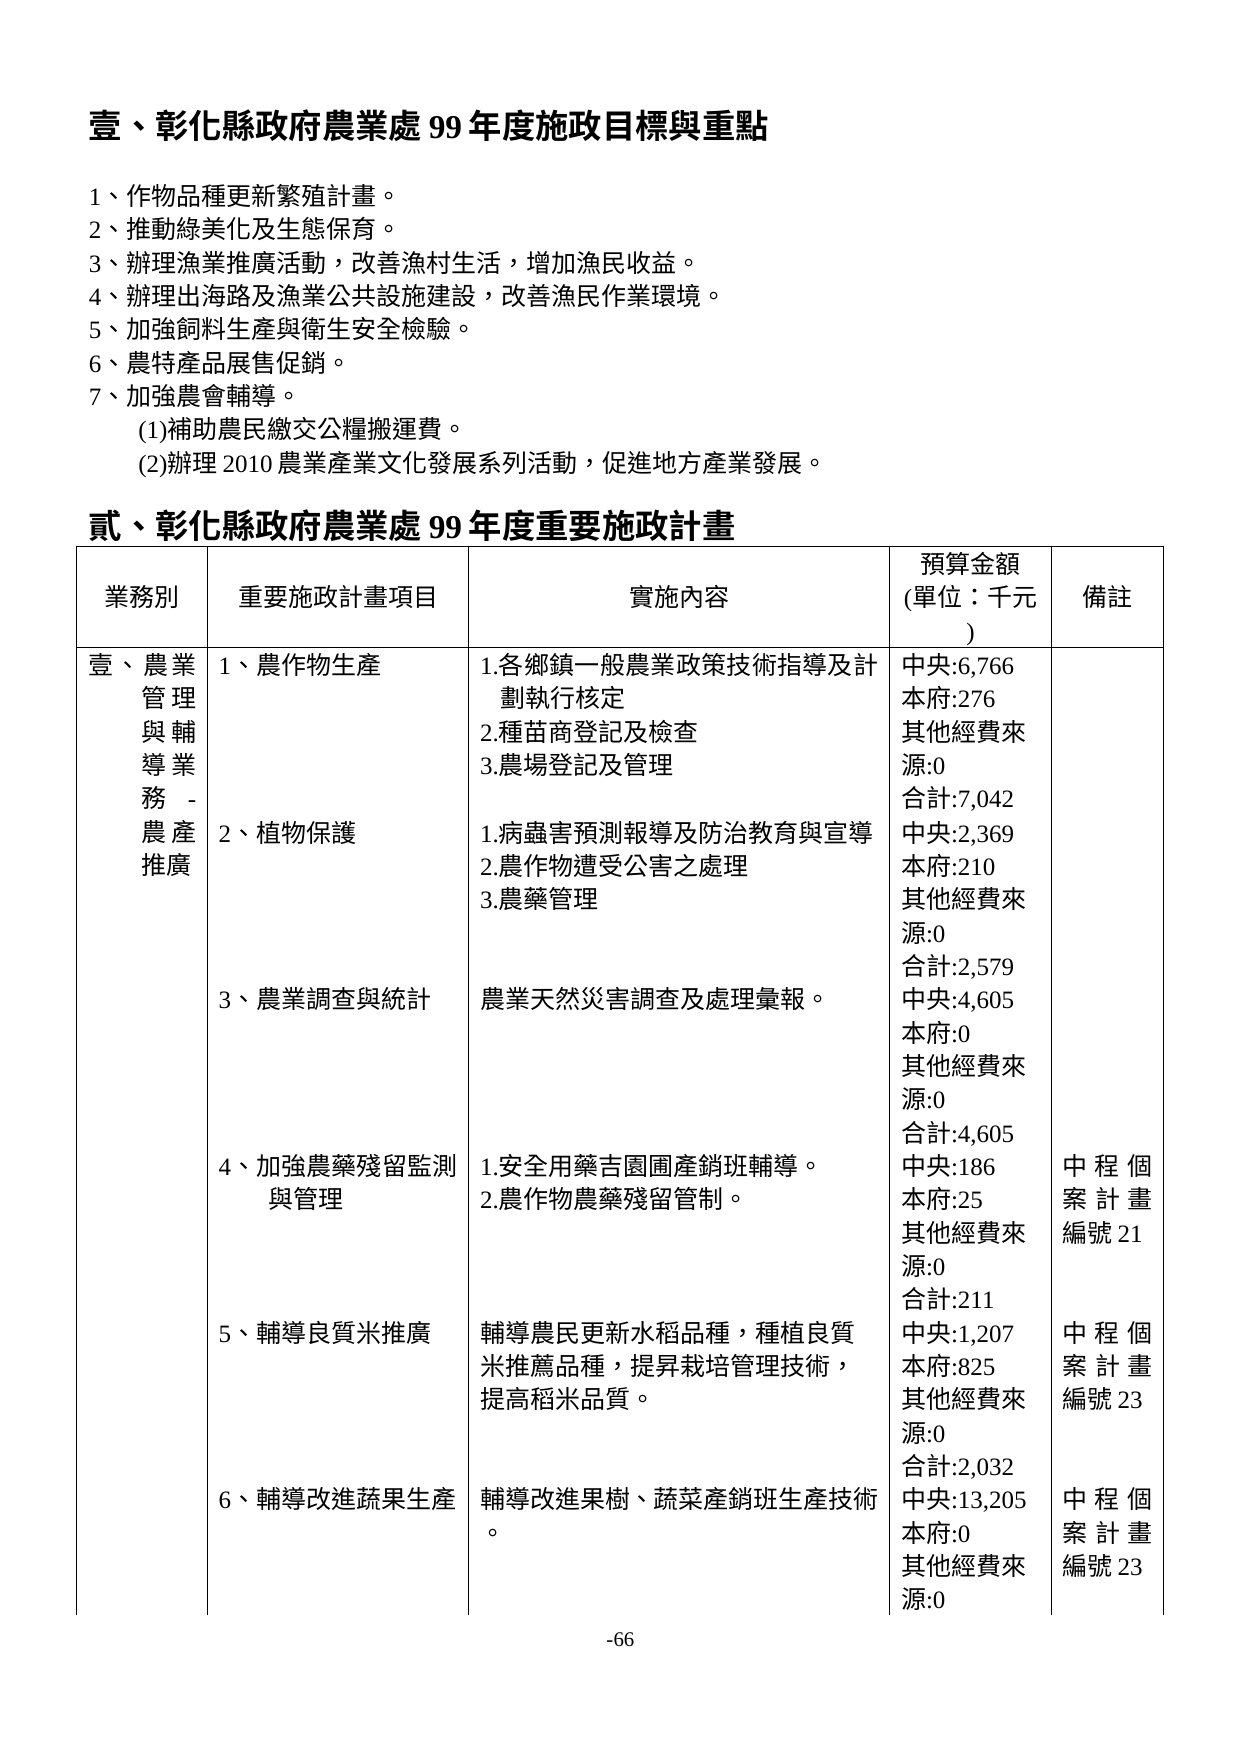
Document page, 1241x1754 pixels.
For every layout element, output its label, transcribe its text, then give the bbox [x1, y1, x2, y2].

table_cell 加強農藥殘留監測與管理 [208, 1149, 468, 1315]
table_cell 1.病蟲害預測報導及防治教育與宣導 2.農作物遭受公害之處理 3.農藥管理 [469, 814, 889, 982]
list 作物品種更新繁殖計畫。 [88, 179, 1152, 212]
text (1)補助農民繳交公糧搬運費。 [138, 412, 1152, 446]
table_cell 輔導良質米推廣 [208, 1315, 468, 1482]
table_cell 中程個案計畫編號23 [1052, 1315, 1163, 1482]
table_cell 農業調查與統計 [208, 982, 468, 1149]
text 貳、彰化縣政府農業處99年度重要施政計畫 [88, 512, 1152, 546]
table_cell 壹、農業管理與輔導業務-農產推廣 [77, 648, 207, 982]
table_cell [77, 982, 207, 1149]
table_cell 輔導改進果樹、蔬菜產銷班生產技術。 [469, 1482, 889, 1615]
table_cell 輔導改進蔬果生產 [208, 1482, 468, 1615]
list 農特產品展售促銷。 [88, 346, 1152, 379]
table_cell 農業天然災害調查及處理彙報。 [469, 982, 889, 1149]
table_header 預算金額 (單位：千元) [890, 547, 1051, 647]
table_cell 中央:4,605 本府:0 其他經費來源:0 合計:4,605 [890, 982, 1051, 1149]
text 壹、彰化縣政府農業處99年度施政目標與重點 [88, 112, 1152, 146]
table_header 實施內容 [469, 547, 889, 647]
table_cell [77, 1482, 207, 1615]
list 加強飼料生產與衛生安全檢驗。 [88, 312, 1152, 346]
list 加強農會輔導。 [88, 379, 1152, 412]
table_header 業務別 [77, 547, 207, 647]
table_header 備註 [1052, 547, 1163, 647]
table_cell 中央:13,205 本府:0 其他經費來源:0 [890, 1482, 1051, 1615]
table_cell [77, 1315, 207, 1482]
table_cell 1.各鄉鎮一般農業政策技術指導及計劃執行核定 2.種苗商登記及檢查 3.農場登記及管理 [469, 648, 889, 814]
table_cell 中央:6,766 本府:276 其他經費來源:0 合計:7,042 [890, 648, 1051, 814]
table_cell 1.安全用藥吉園圃產銷班輔導。 2.農作物農藥殘留管制。 [469, 1149, 889, 1315]
list 辦理出海路及漁業公共設施建設，改善漁民作業環境。 [88, 279, 1152, 312]
table_cell 農作物生產 [208, 648, 468, 814]
table_cell 植物保護 [208, 814, 468, 982]
table_cell 中央:1,207 本府:825 其他經費來源:0 合計:2,032 [890, 1315, 1051, 1482]
table_cell 中程個案計畫編號21 [1052, 1149, 1163, 1315]
text (2)辦理2010農業產業文化發展系列活動，促進地方產業發展。 [138, 446, 1152, 479]
table_cell 中程個案計畫編號23 [1052, 1482, 1163, 1615]
table_cell 輔導農民更新水稻品種，種植良質米推薦品種，提昇栽培管理技術，提高稻米品質。 [469, 1315, 889, 1482]
table_cell 中央:2,369 本府:210 其他經費來源:0 合計:2,579 [890, 814, 1051, 982]
table_cell [77, 1149, 207, 1315]
table_header 重要施政計畫項目 [208, 547, 468, 647]
table_cell [1052, 982, 1163, 1149]
list 推動綠美化及生態保育。 [88, 212, 1152, 246]
table_cell [1052, 648, 1163, 814]
list 辦理漁業推廣活動，改善漁村生活，增加漁民收益。 [88, 246, 1152, 279]
table_cell 中央:186 本府:25 其他經費來源:0 合計:211 [890, 1149, 1051, 1315]
table_cell [1052, 814, 1163, 982]
